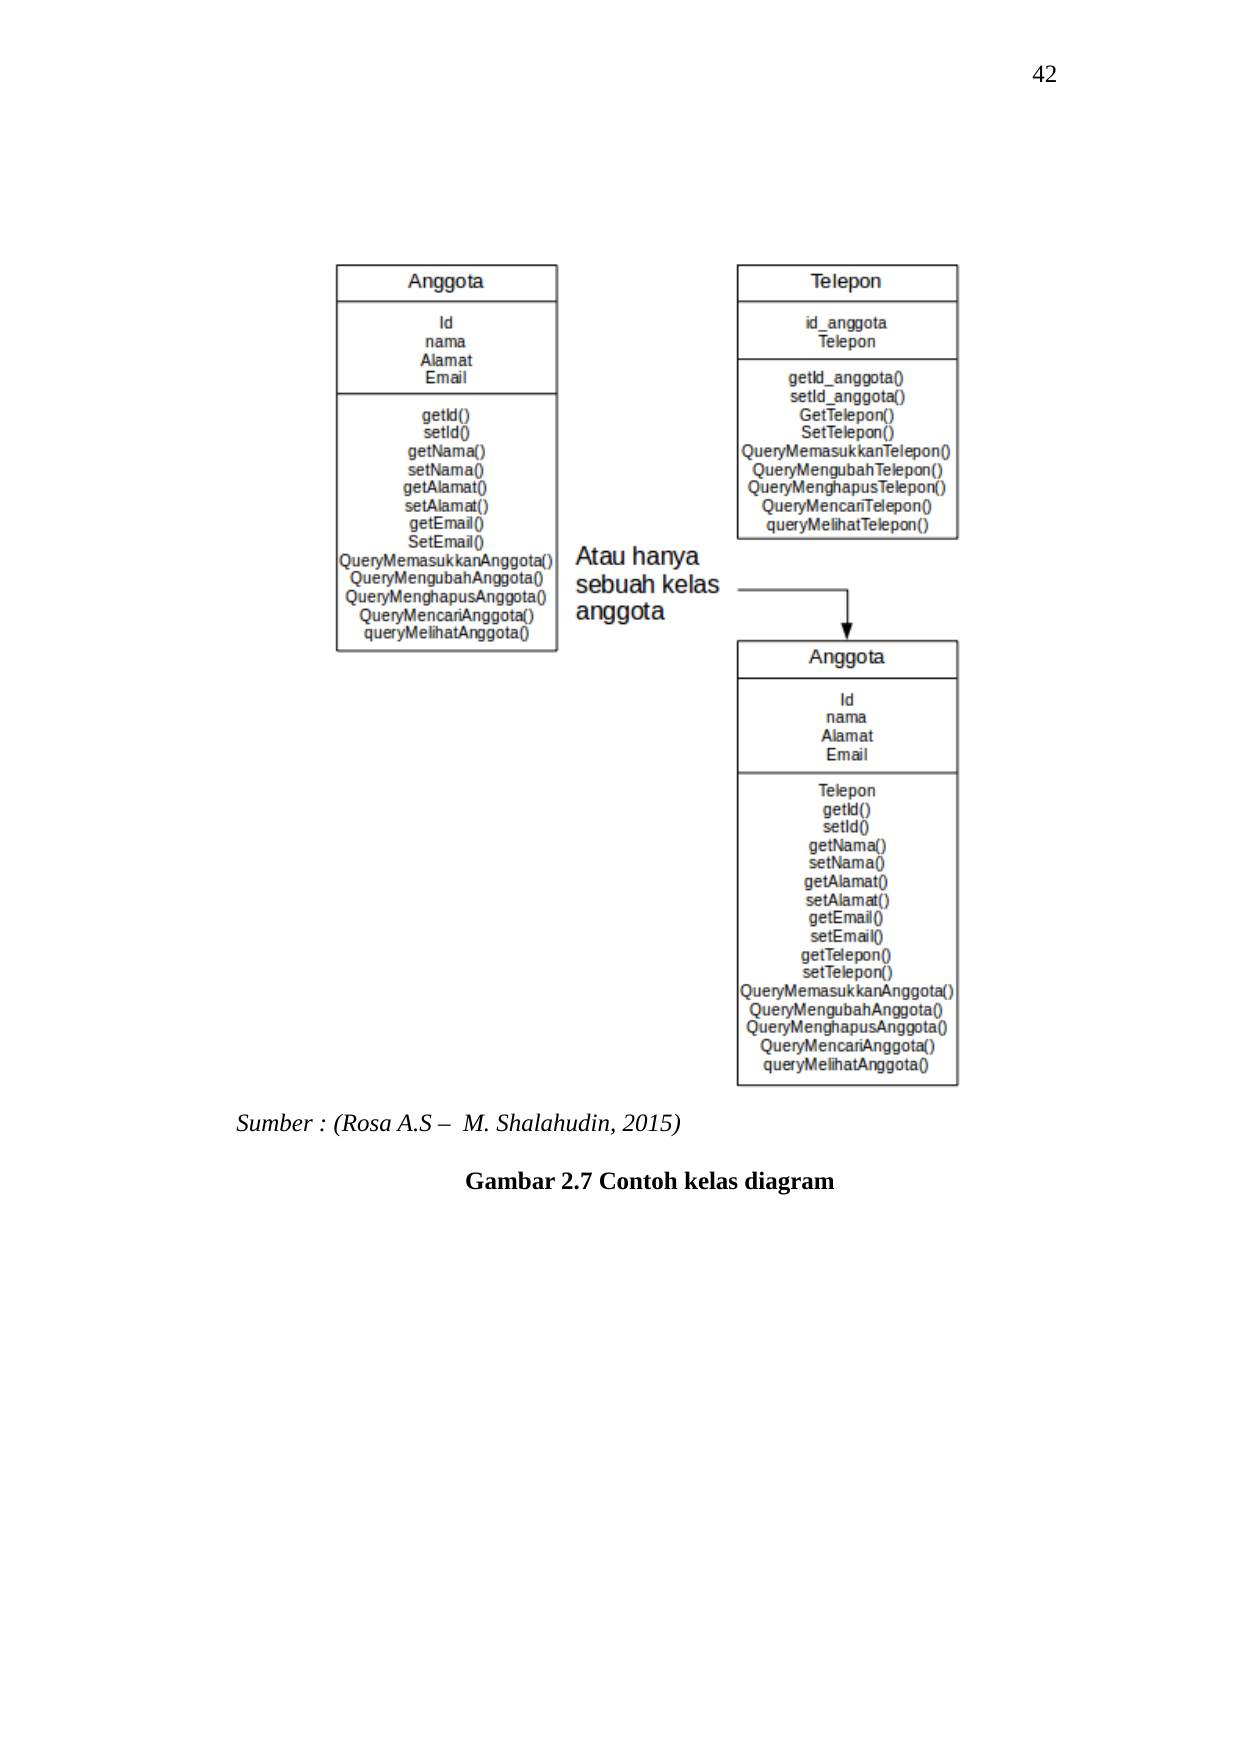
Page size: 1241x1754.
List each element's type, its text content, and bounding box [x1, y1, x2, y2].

text Sumber : (Rosa A.S – M. Shalahudin, 2015) [236, 236, 1063, 1137]
picture [331, 260, 969, 1094]
text Gambar 2.7 Contoh kelas diagram [236, 1166, 1063, 1194]
